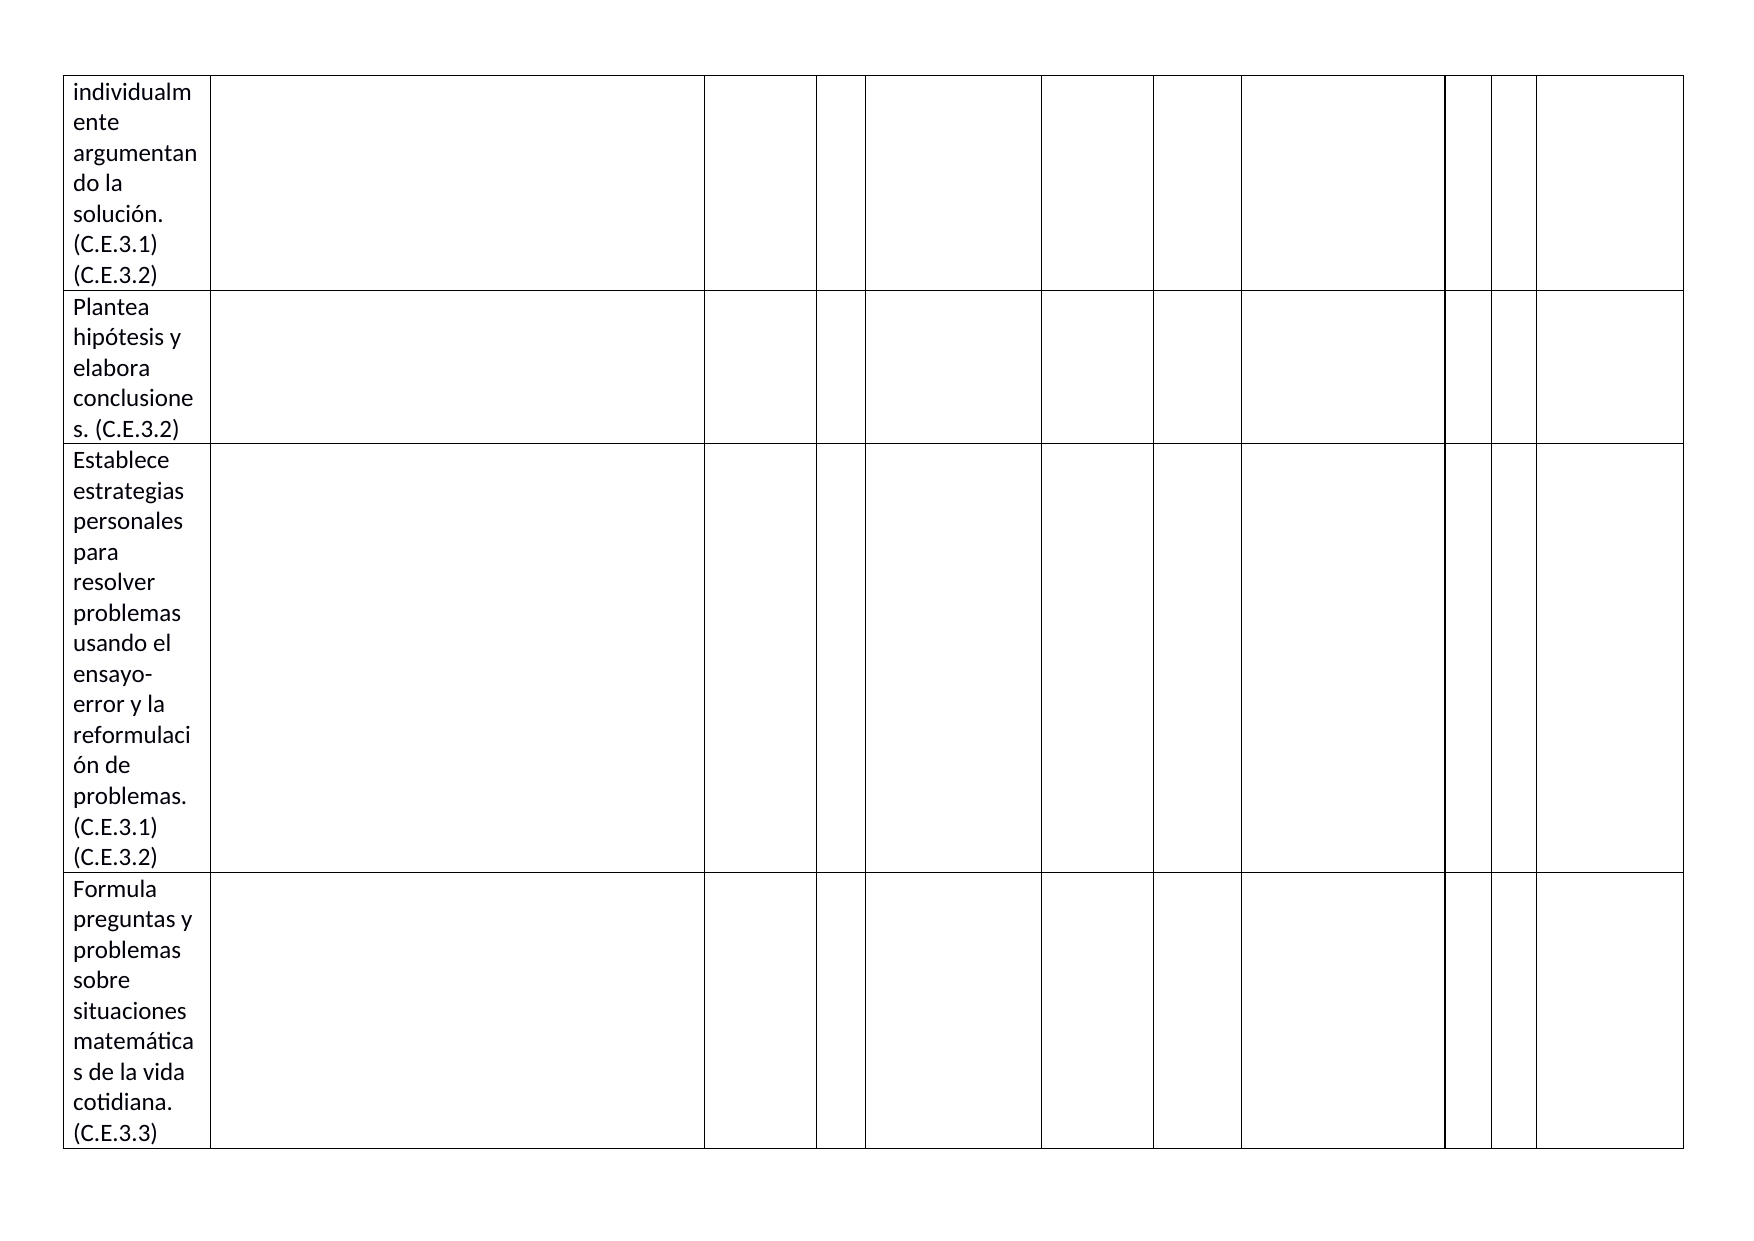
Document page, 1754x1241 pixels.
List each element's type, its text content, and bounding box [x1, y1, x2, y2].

table_cell [211, 76, 704, 290]
table_cell [1446, 444, 1491, 872]
table_cell [705, 76, 816, 290]
table_cell [1492, 76, 1536, 290]
table_cell [211, 873, 704, 1147]
table_cell [1242, 291, 1444, 443]
table_cell Formula preguntas y problemas sobre situaciones matemáticas de la vida cotidiana.(C.E.3.3) [64, 873, 210, 1147]
table_cell [1242, 76, 1444, 290]
table_cell [817, 873, 865, 1147]
table_cell [1154, 76, 1241, 290]
table_cell [817, 291, 865, 443]
table_cell [1492, 291, 1536, 443]
table_cell [211, 291, 704, 443]
table_cell [1446, 291, 1491, 443]
table_cell [1242, 873, 1444, 1147]
table_cell Plantea hipótesis y elabora conclusiones. (C.E.3.2) [64, 291, 210, 443]
table_cell [1042, 873, 1153, 1147]
table_cell [1242, 444, 1444, 872]
table_cell [1042, 444, 1153, 872]
table_cell [1446, 873, 1491, 1147]
table_cell [705, 873, 816, 1147]
table_cell [866, 444, 1041, 872]
table_cell [1154, 444, 1241, 872]
table_cell [1446, 76, 1491, 290]
table_cell [705, 291, 816, 443]
table_cell [1154, 873, 1241, 1147]
table_cell [817, 76, 865, 290]
table_cell [1537, 291, 1683, 443]
table_cell [211, 444, 704, 872]
table_cell [1492, 444, 1536, 872]
table_cell [1042, 291, 1153, 443]
table_cell [1537, 444, 1683, 872]
table_cell [1492, 873, 1536, 1147]
table_cell [817, 444, 865, 872]
table_cell [866, 291, 1041, 443]
table_cell [866, 873, 1041, 1147]
table_cell [1042, 76, 1153, 290]
table_cell [705, 444, 816, 872]
table_cell [866, 76, 1041, 290]
table_cell Establece estrategias personales para resolver problemas usando el ensayo-error y la reformulación de problemas.(C.E.3.1) (C.E.3.2) [64, 444, 210, 872]
table_cell [1537, 873, 1683, 1147]
table_cell individualmente argumentando la solución.(C.E.3.1) (C.E.3.2) [64, 76, 210, 290]
table_cell [1537, 76, 1683, 290]
table_cell [1154, 291, 1241, 443]
